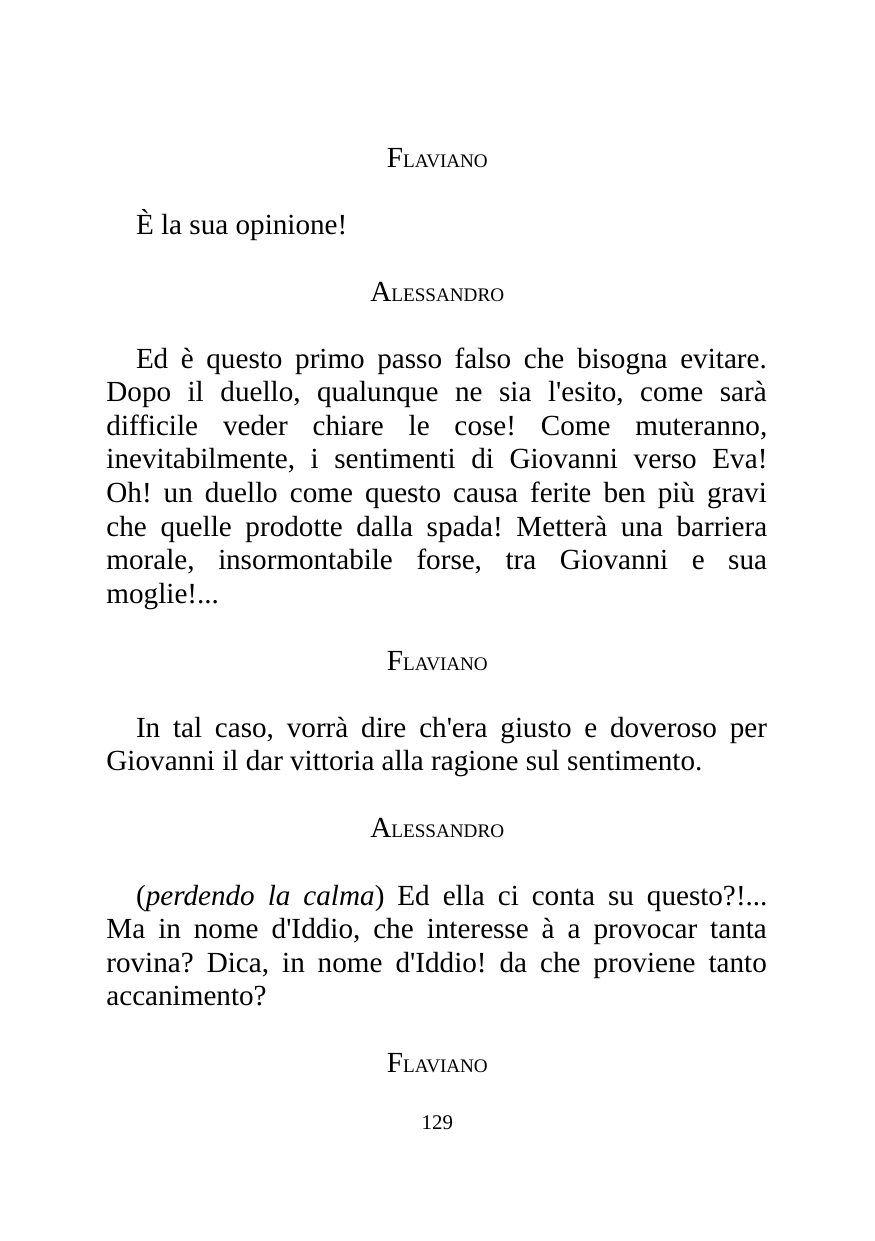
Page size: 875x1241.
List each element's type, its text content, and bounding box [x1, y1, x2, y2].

text (perdendo la calma) Ed ella ci conta su questo?!... Ma in nome d'Iddio, che interesse à a provocar tanta rovina? Dica, in nome d'Iddio! da che proviene tanto accanimento? [106, 878, 768, 1012]
text Flaviano [106, 643, 768, 676]
text Flaviano [106, 1045, 768, 1079]
text È la sua opinione! [106, 207, 768, 240]
text Flaviano [106, 140, 768, 173]
text Ed è questo primo passo falso che bisogna evitare. Dopo il duello, qualunque ne sia l'esito, come sarà difficile veder chiare le cose! Come muteranno, inevitabilmente, i sentimenti di Giovanni verso Eva! Oh! un duello come questo causa ferite ben più gravi che quelle prodotte dalla spada! Metterà una barriera morale, insormontabile forse, tra Giovanni e sua moglie!... [106, 341, 768, 609]
text Alessandro [106, 274, 768, 307]
text Alessandro [106, 811, 768, 844]
text In tal caso, vorrà dire ch'era giusto e doveroso per Giovanni il dar vittoria alla ragione sul sentimento. [106, 710, 768, 777]
